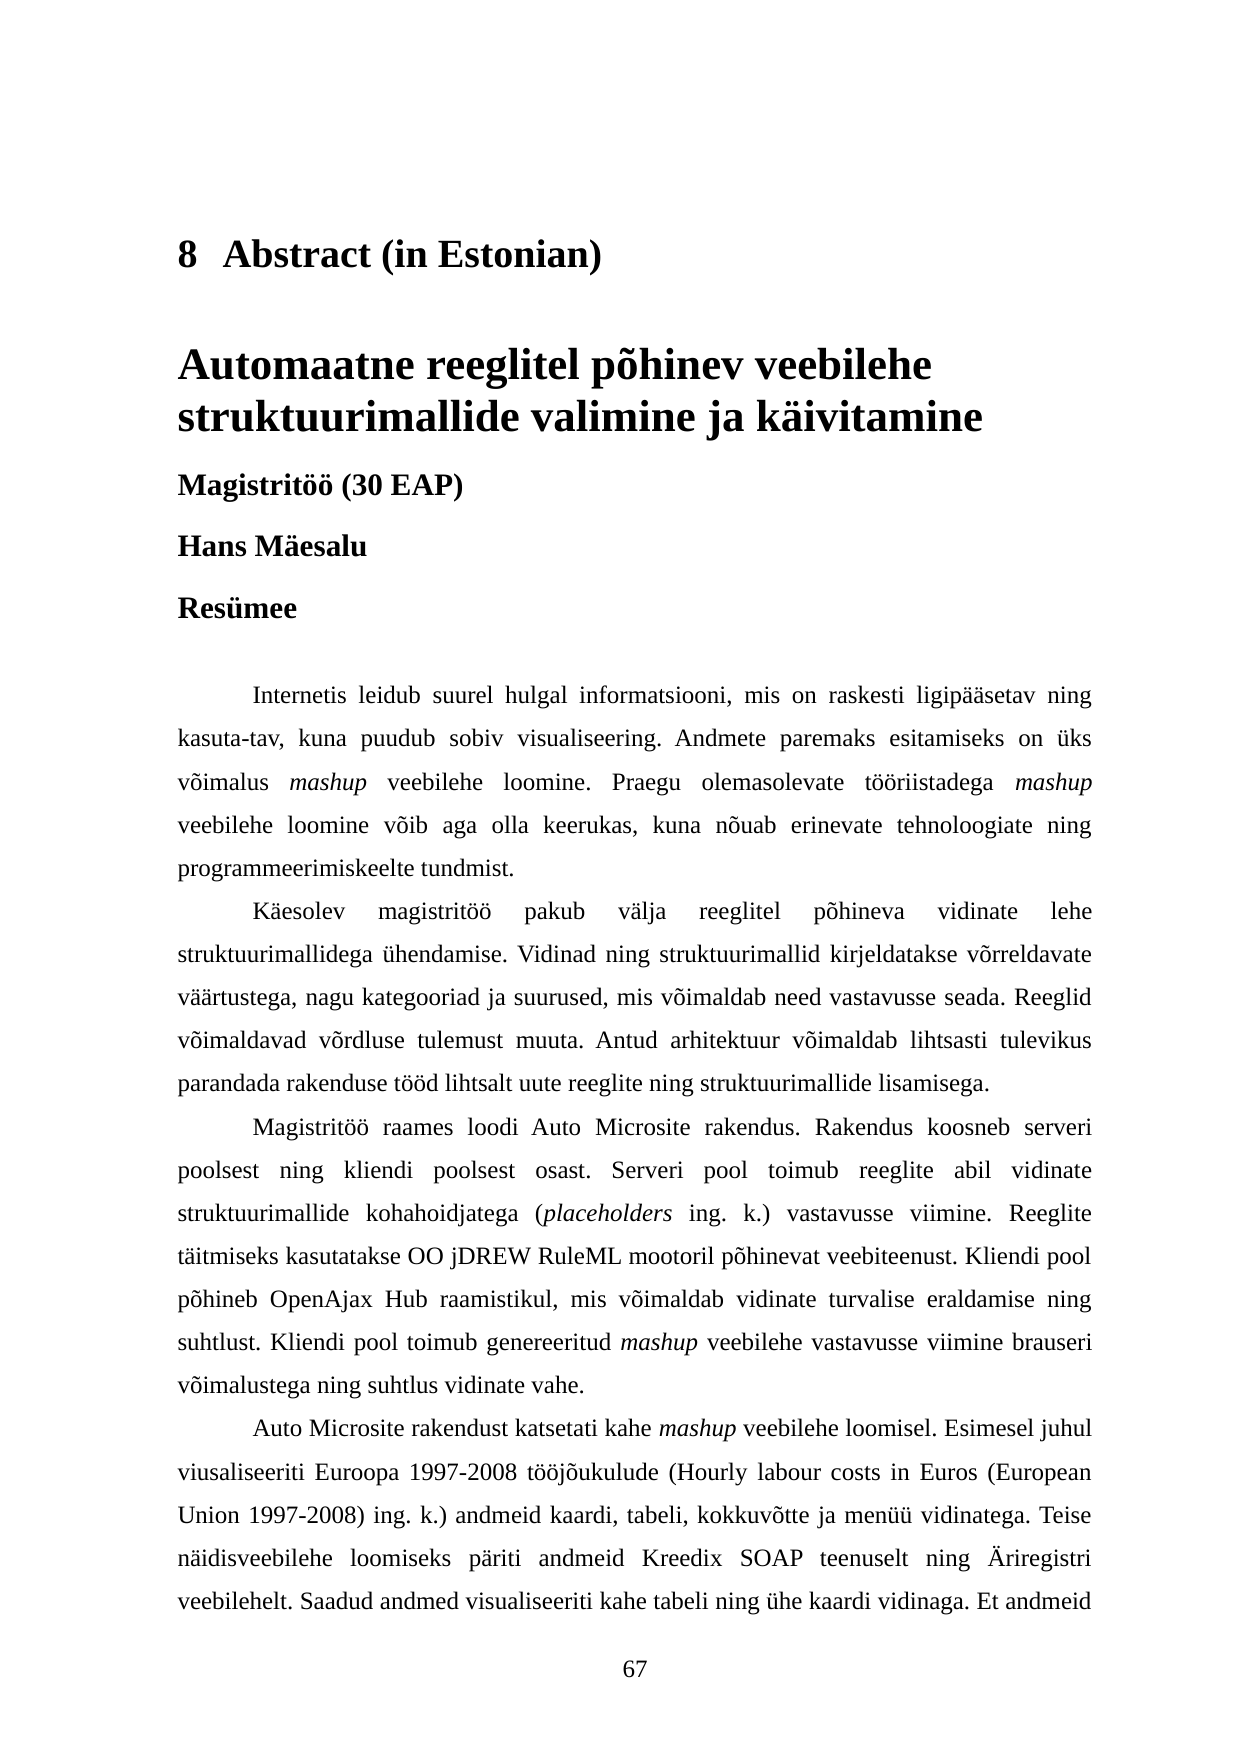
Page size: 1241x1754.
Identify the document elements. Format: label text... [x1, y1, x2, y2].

text Käesolev magistritöö pakub välja reeglitel põhineva vidinate lehe struktuurimallidega ühendamise. Vidinad ning struktuurimallid kirjeldatakse võrreldavate väärtustega, nagu kategooriad ja suurused, mis võimaldab need vastavusse seada. Reeglid võimaldavad võrdluse tulemust muuta. Antud arhitektuur võimaldab lihtsasti tulevikus parandada rakenduse tööd lihtsalt uute reeglite ning struktuurimallide lisamisega. [177, 896, 1093, 1097]
title Hans Mäesalu [177, 528, 1093, 563]
subtitle Abstract (in Estonian) [177, 231, 1093, 277]
text Magistritöö raames loodi Auto Microsite rakendus. Rakendus koosneb serveri poolsest ning kliendi poolsest osast. Serveri pool toimub reeglite abil vidinate struktuurimallide kohahoidjatega (placeholders ing. k.) vastavusse viimine. Reeglite täitmiseks kasutatakse OO jDREW RuleML mootoril põhinevat veebiteenust. Kliendi pool põhineb OpenAjax Hub raamistikul, mis võimaldab vidinate turvalise eraldamise ning suhtlust. Kliendi pool toimub genereeritud mashup veebilehe vastavusse viimine brauseri võimalustega ning suhtlus vidinate vahe. [177, 1112, 1093, 1399]
title Magistritöö (30 EAP) [177, 466, 1093, 502]
text Internetis leidub suurel hulgal informatsiooni, mis on raskesti ligipääsetav ning kasuta-tav, kuna puudub sobiv visualiseering. Andmete paremaks esitamiseks on üks võimalus mashup veebilehe loomine. Praegu olemasolevate tööriistadega mashup veebilehe loomine võib aga olla keerukas, kuna nõuab erinevate tehnoloogiate ning programmeerimiskeelte tundmist. [177, 680, 1093, 882]
text Auto Microsite rakendust katsetati kahe mashup veebilehe loomisel. Esimesel juhul viusaliseeriti Euroopa 1997-2008 tööjõukulude (Hourly labour costs in Euros (European Union 1997-2008) ing. k.) andmeid kaardi, tabeli, kokkuvõtte ja menüü vidinatega. Teise näidisveebilehe loomiseks päriti andmeid Kreedix SOAP teenuselt ning Äriregistri veebilehelt. Saadud andmed visualiseeriti kahe tabeli ning ühe kaardi vidinaga. Et andmeid [177, 1413, 1093, 1615]
title Automaatne reeglitel põhinev veebilehe struktuurimallide valimine ja käivitamine [177, 337, 1093, 441]
title Resümee [177, 589, 1093, 625]
